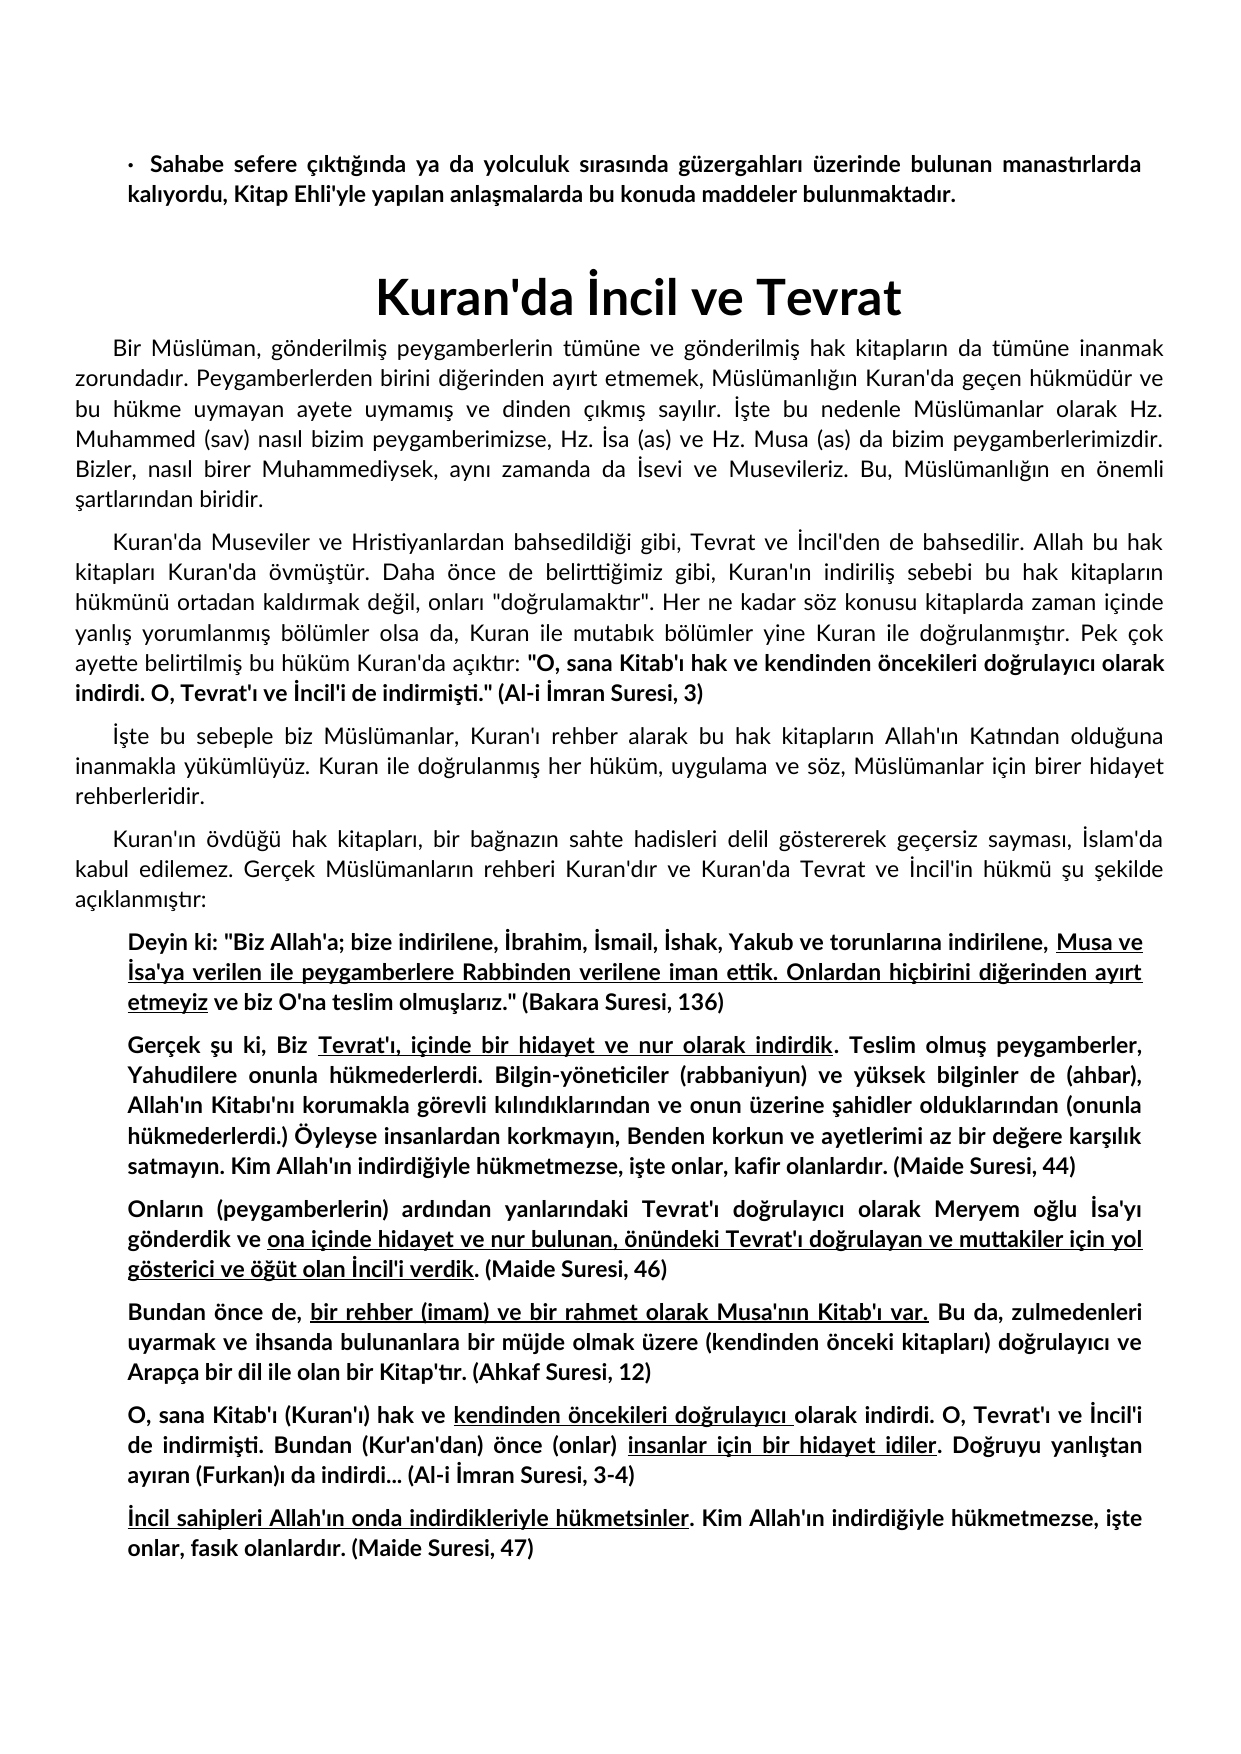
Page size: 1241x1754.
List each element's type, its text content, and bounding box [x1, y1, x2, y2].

text Kuran'da Museviler ve Hristiyanlardan bahsedildiği gibi, Tevrat ve İncil'den de bahsedilir. Allah bu hak kitapları Kuran'da övmüştür. Daha önce de belirttiğimiz gibi, Kuran'ın indiriliş sebebi bu hak kitapların hükmünü ortadan kaldırmak değil, onları "doğrulamaktır". Her ne kadar söz konusu kitaplarda zaman içinde yanlış yorumlanmış bölümler olsa da, Kuran ile mutabık bölümler yine Kuran ile doğrulanmıştır. Pek çok ayette belirtilmiş bu hüküm Kuran'da açıktır: "O, sana Kitab'ı hak ve kendinden öncekileri doğrulayıcı olarak indirdi. O, Tevrat'ı ve İncil'i de indirmişti." (Al-i İmran Suresi, 3) [75, 528, 1165, 706]
text · Sahabe sefere çıktığında ya da yolculuk sırasında güzergahları üzerinde bulunan manastırlarda kalıyordu, Kitap Ehli'yle yapılan anlaşmalarda bu konuda maddeler bulunmaktadır. [127, 150, 1143, 208]
text Onların (peygamberlerin) ardından yanlarındaki Tevrat'ı doğrulayıcı olarak Meryem oğlu İsa'yı gönderdik ve ona içinde hidayet ve nur bulunan, önündeki Tevrat'ı doğrulayan ve muttakiler için yol gösterici ve öğüt olan İncil'i verdik. (Maide Suresi, 46) [127, 1194, 1143, 1282]
text İncil sahipleri Allah'ın onda indirdikleriyle hükmetsinler. Kim Allah'ın indirdiğiyle hükmetmezse, işte onlar, fasık olanlardır. (Maide Suresi, 47) [127, 1504, 1143, 1561]
text İşte bu sebeple biz Müslümanlar, Kuran'ı rehber alarak bu hak kitapların Allah'ın Katından olduğuna inanmakla yükümlüyüz. Kuran ile doğrulanmış her hüküm, uygulama ve söz, Müslümanlar için birer hidayet rehberleridir. [75, 721, 1165, 809]
subtitle Kuran'da İncil ve Tevrat [112, 266, 1165, 326]
text Deyin ki: "Biz Allah'a; bize indirilene, İbrahim, İsmail, İshak, Yakub ve torunlarına indirilene, Musa ve İsa'ya verilen ile peygamberlere Rabbinden verilene iman ettik. Onlardan hiçbirini diğerinden ayırt [127, 928, 1143, 982]
text etmeyiz ve biz O'na teslim olmuşlarız." (Bakara Suresi, 136) [127, 983, 1143, 1016]
text Bir Müslüman, gönderilmiş peygamberlerin tümüne ve gönderilmiş hak kitapların da tümüne inanmak zorundadır. Peygamberlerden birini diğerinden ayırt etmemek, Müslümanlığın Kuran'da geçen hükmüdür ve bu hükme uymayan ayete uymamış ve dinden çıkmış sayılır. İşte bu nedenle Müslümanlar olarak Hz. Muhammed (sav) nasıl bizim peygamberimizse, Hz. İsa (as) ve Hz. Musa (as) da bizim peygamberlerimizdir. Bizler, nasıl birer Muhammediysek, aynı zamanda da İsevi ve Musevileriz. Bu, Müslümanlığın en önemli şartlarından biridir. [75, 334, 1165, 512]
text Bundan önce de, bir rehber (imam) ve bir rahmet olarak Musa'nın Kitab'ı var. Bu da, zulmedenleri uyarmak ve ihsanda bulunanlara bir müjde olmak üzere (kendinden önceki kitapları) doğrulayıcı ve Arapça bir dil ile olan bir Kitap'tır. (Ahkaf Suresi, 12) [127, 1297, 1143, 1385]
text O, sana Kitab'ı (Kuran'ı) hak ve kendinden öncekileri doğrulayıcı olarak indirdi. O, Tevrat'ı ve İncil'i de indirmişti. Bundan (Kur'an'dan) önce (onlar) insanlar için bir hidayet idiler. Doğruyu yanlıştan ayıran (Furkan)ı da indirdi... (Al-i İmran Suresi, 3-4) [127, 1401, 1143, 1488]
text Kuran'ın övdüğü hak kitapları, bir bağnazın sahte hadisleri delil göstererek geçersiz sayması, İslam'da kabul edilemez. Gerçek Müslümanların rehberi Kuran'dır ve Kuran'da Tevrat ve İncil'in hükmü şu şekilde açıklanmıştır: [75, 824, 1165, 912]
text Gerçek şu ki, Biz Tevrat'ı, içinde bir hidayet ve nur olarak indirdik. Teslim olmuş peygamberler, Yahudilere onunla hükmederlerdi. Bilgin-yöneticiler (rabbaniyun) ve yüksek bilginler de (ahbar), Allah'ın Kitabı'nı korumakla görevli kılındıklarından ve onun üzerine şahidler olduklarından (onunla hükmederlerdi.) Öyleyse insanlardan korkmayın, Benden korkun ve ayetlerimi az bir değere karşılık satmayın. Kim Allah'ın indirdiğiyle hükmetmezse, işte onlar, kafir olanlardır. (Maide Suresi, 44) [127, 1031, 1143, 1179]
